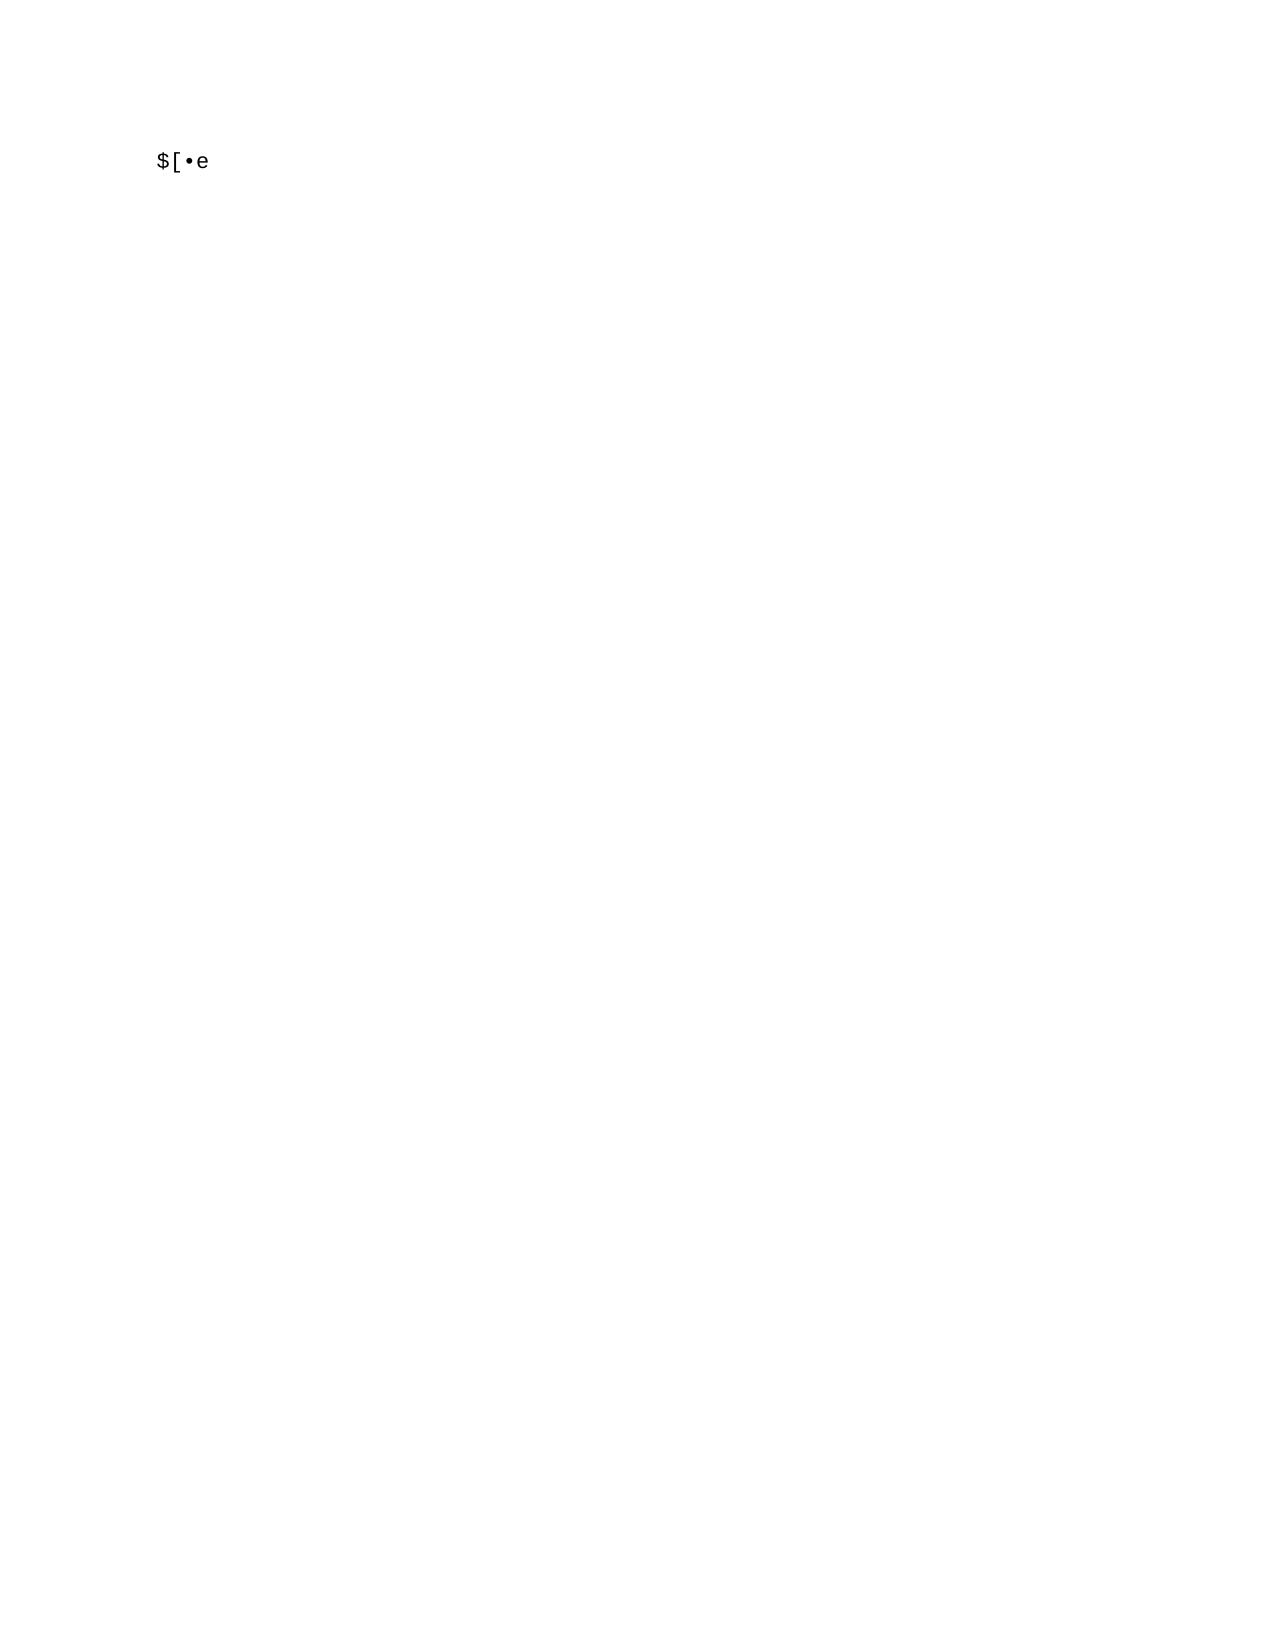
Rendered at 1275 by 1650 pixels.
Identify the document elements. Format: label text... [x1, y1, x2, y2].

text $[•e [156, 150, 1118, 175]
